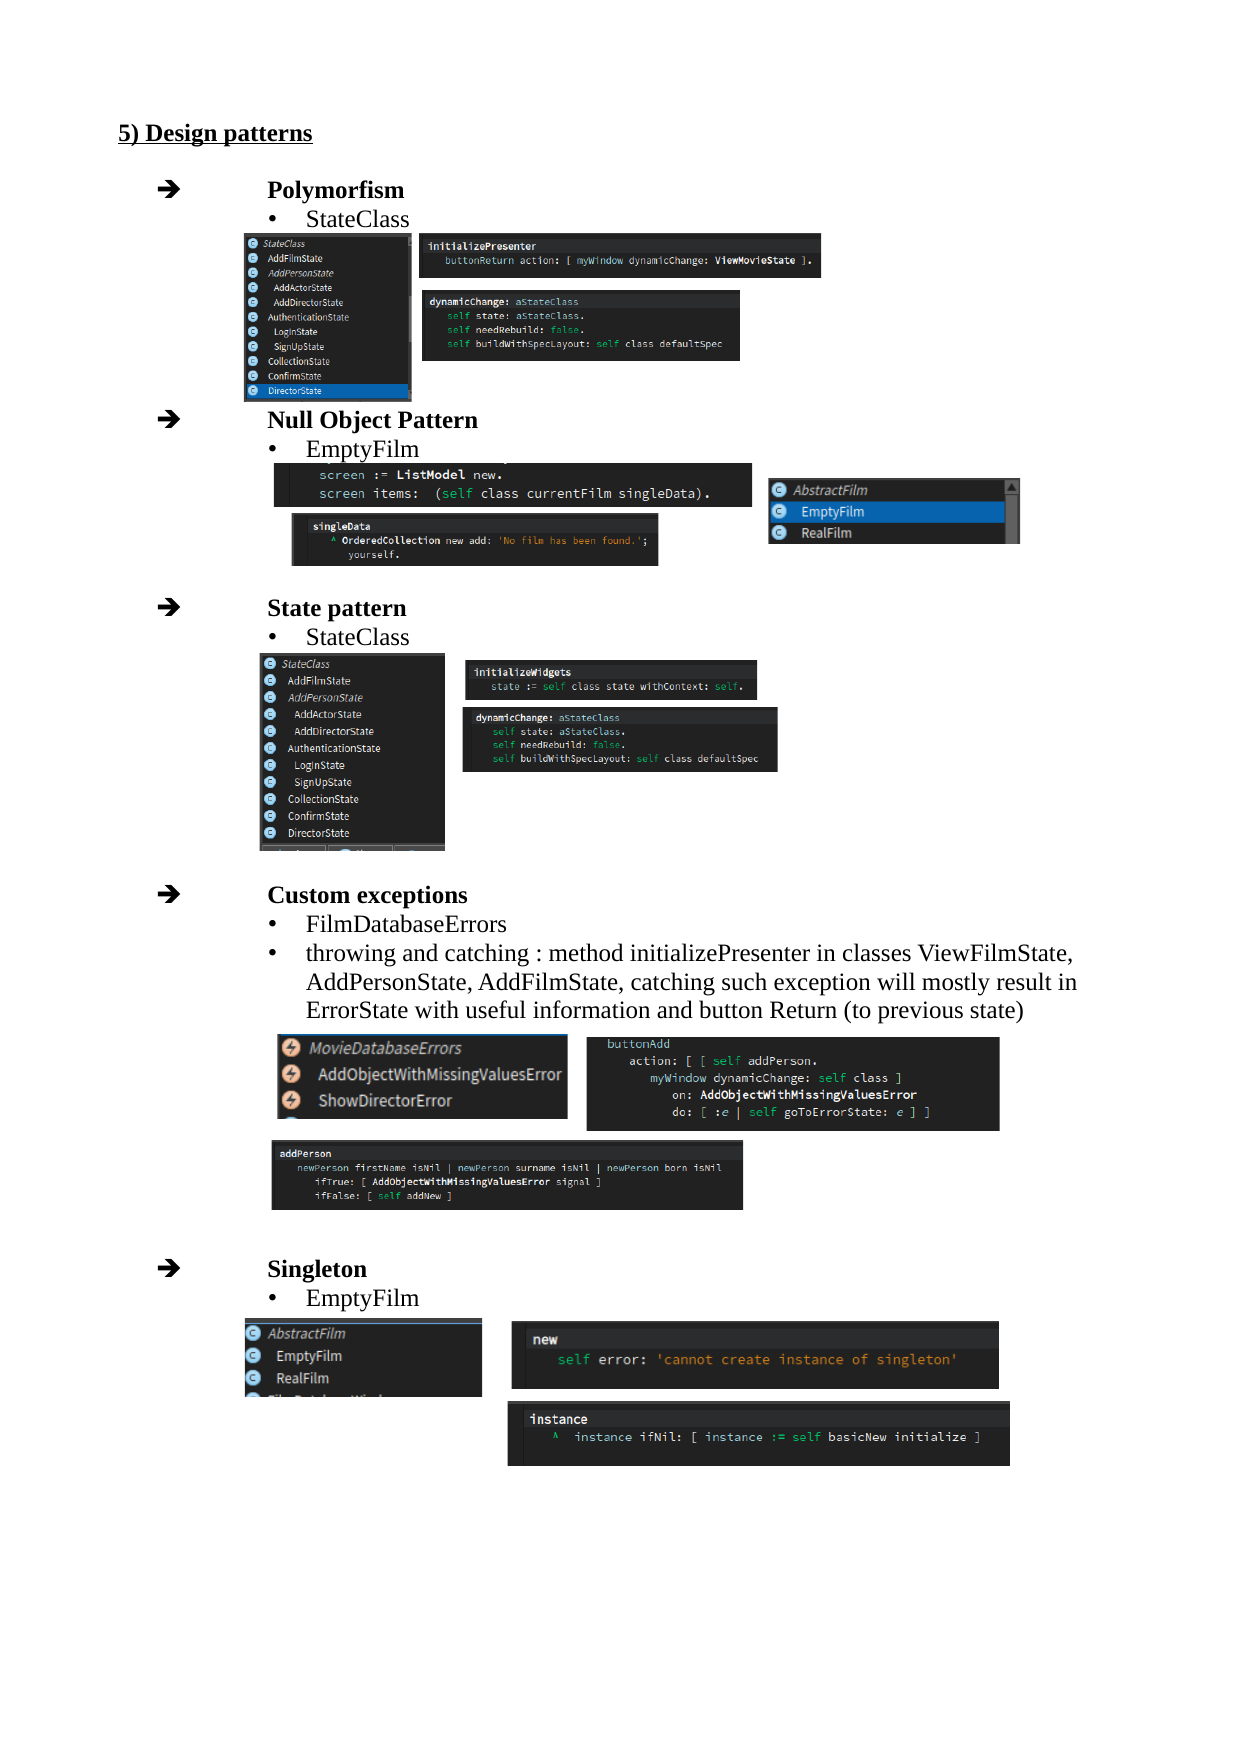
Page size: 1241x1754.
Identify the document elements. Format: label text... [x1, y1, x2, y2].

list Singleton [156, 1254, 1122, 1283]
list StateClass [268, 622, 1122, 650]
list Custom exceptions [156, 880, 1122, 909]
picture [243, 233, 374, 402]
picture [277, 1034, 501, 1119]
list EmptyFilm [268, 1283, 1122, 1312]
picture [462, 707, 699, 772]
list Null Object Pattern [156, 406, 1122, 434]
picture [768, 478, 967, 530]
list throwing and catching : method initializePresenter in classes ViewFilmState, AddPersonState, AddFilmState, catching such exception will mostly result in ErrorState with useful information and button Return (to previous state) [268, 938, 1122, 1024]
picture [586, 1037, 930, 1131]
picture [511, 1321, 894, 1389]
list EmptyFilm [268, 434, 1122, 463]
picture [291, 513, 597, 566]
picture [465, 660, 666, 700]
picture [259, 653, 401, 851]
list Polymorfism [156, 176, 1122, 204]
picture [419, 233, 822, 278]
picture [507, 1401, 991, 1466]
picture [244, 1318, 426, 1382]
list FilmDatabaseErrors [268, 909, 1122, 938]
list StateClass [268, 204, 1122, 233]
list State pattern [156, 593, 1122, 622]
picture [422, 290, 661, 361]
picture [271, 1140, 744, 1210]
text 5) Design patterns [118, 118, 1122, 147]
picture [273, 463, 668, 507]
